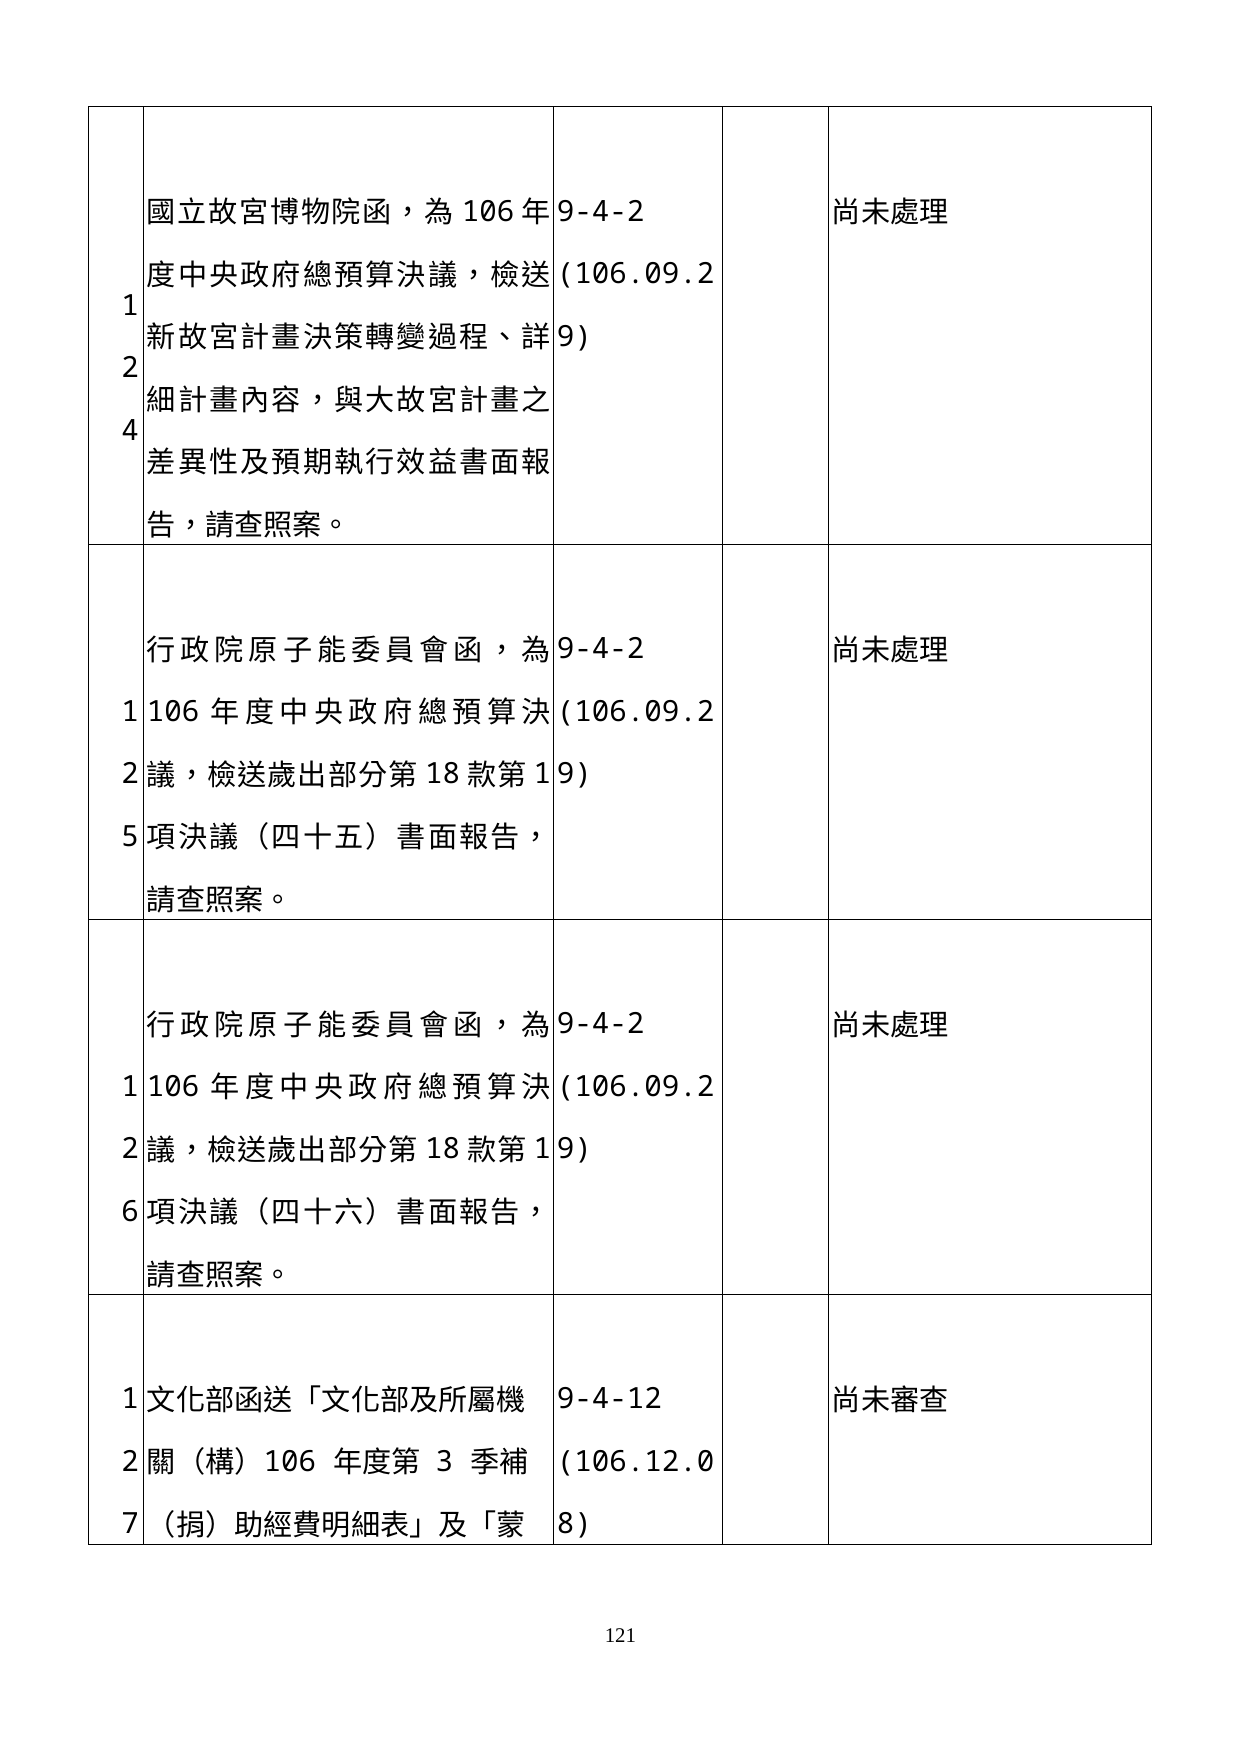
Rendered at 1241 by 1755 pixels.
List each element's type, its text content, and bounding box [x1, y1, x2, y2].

table_cell 國立故宮博物院函，為106年度中央政府總預算決議，檢送新故宮計畫決策轉變過程、詳細計畫內容，與大故宮計畫之差異性及預期執行效益書面報告，請查照案。 [144, 107, 553, 543]
table_cell 9-4-2 (106.09.29) [554, 545, 722, 918]
table_cell 9-4-12 (106.12.08) [554, 1295, 722, 1543]
table_cell 尚未審查 [829, 1295, 1151, 1543]
table_cell 9-4-2 (106.09.29) [554, 107, 722, 543]
table_cell [89, 1295, 143, 1543]
table_cell 尚未處理 [829, 920, 1151, 1293]
table_cell 尚未處理 [829, 107, 1151, 543]
table_cell [723, 545, 828, 918]
table_cell [89, 545, 143, 918]
table_cell 9-4-2 (106.09.29) [554, 920, 722, 1293]
table_cell [723, 107, 828, 543]
table_cell [723, 920, 828, 1293]
table_cell 行政院原子能委員會函，為106年度中央政府總預算決議，檢送歲出部分第18款第1項決議（四十六）書面報告，請查照案。 [144, 920, 553, 1293]
table_cell 尚未處理 [829, 545, 1151, 918]
table_cell 行政院原子能委員會函，為106年度中央政府總預算決議，檢送歲出部分第18款第1項決議（四十五）書面報告，請查照案。 [144, 545, 553, 918]
table_cell [89, 107, 143, 543]
table_cell [89, 920, 143, 1293]
table_cell [723, 1295, 828, 1543]
table_cell 文化部函送「文化部及所屬機關（構）106 年度第 3 季補（捐）助經費明細表」及「蒙 [144, 1295, 553, 1543]
